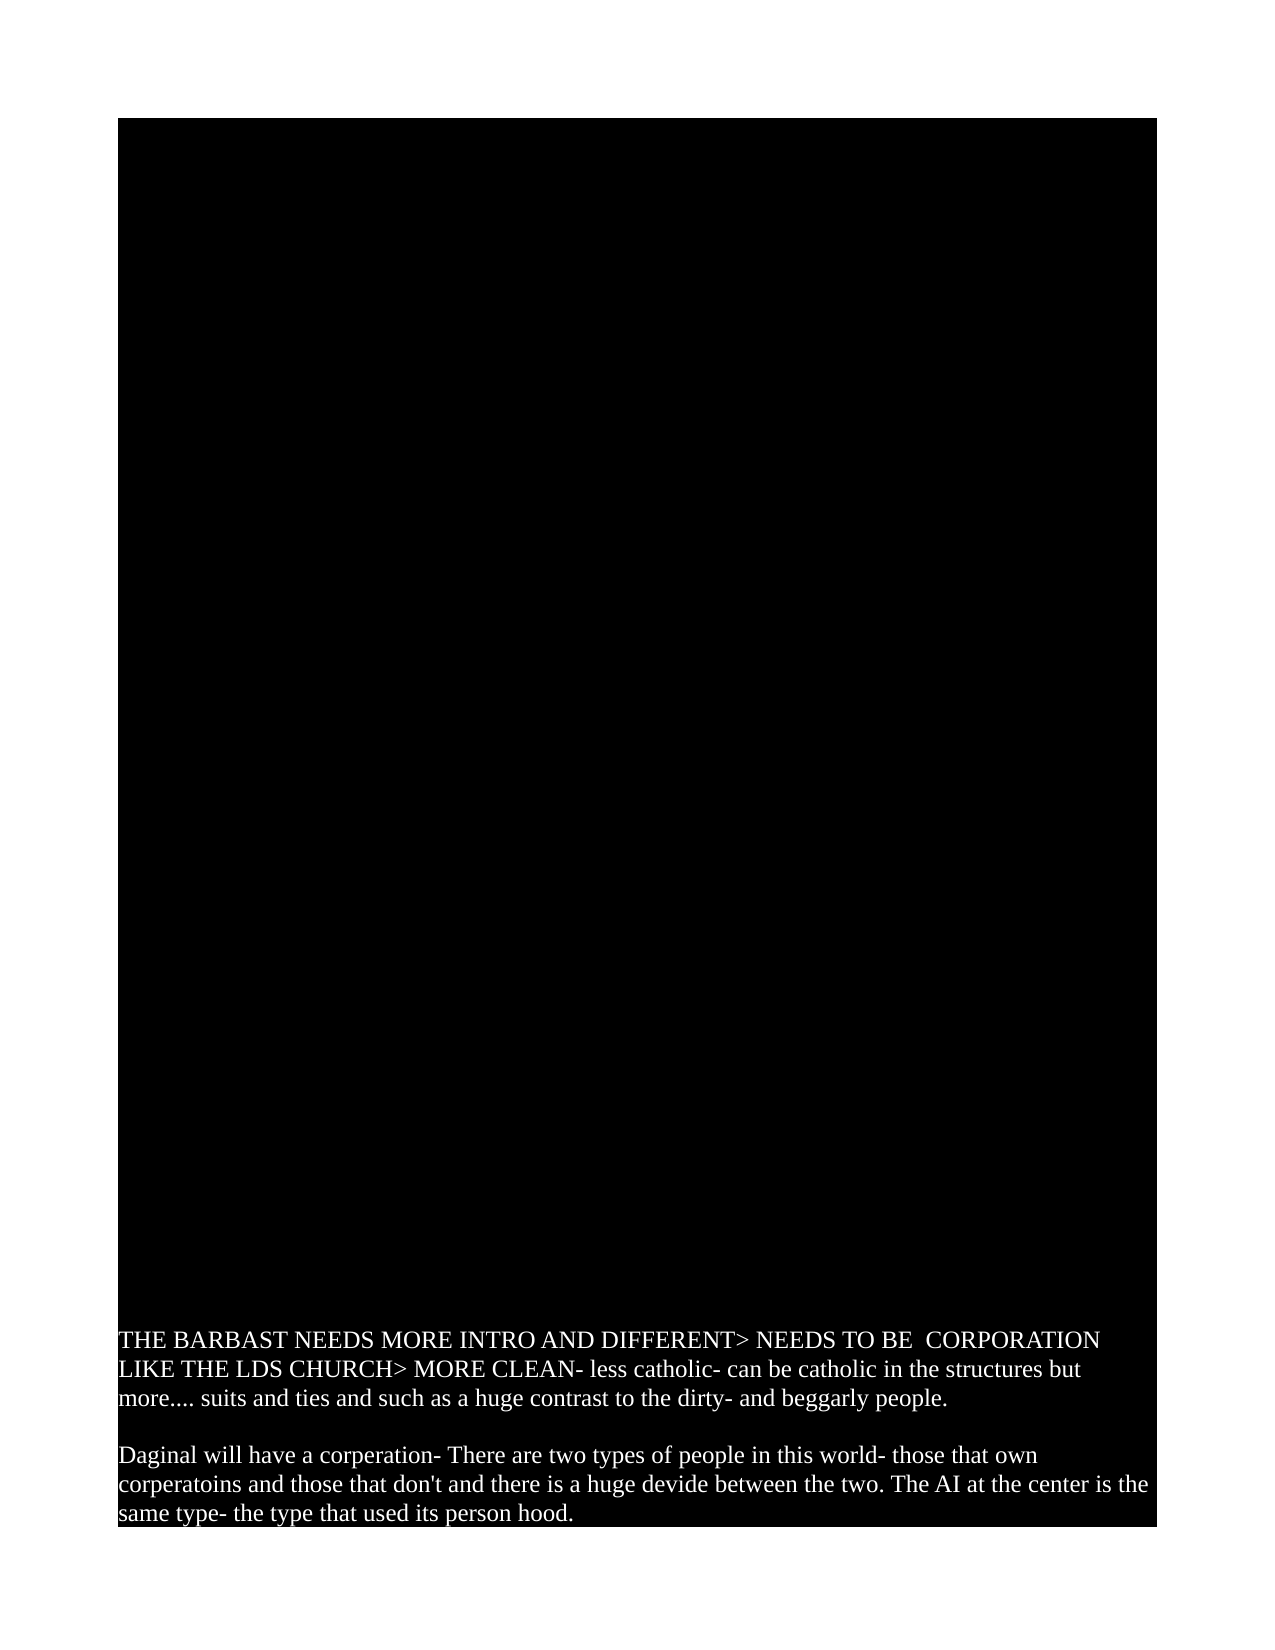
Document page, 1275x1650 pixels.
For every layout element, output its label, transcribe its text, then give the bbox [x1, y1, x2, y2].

text THE BARBAST NEEDS MORE INTRO AND DIFFERENT> NEEDS TO BE CORPORATION LIKE THE LDS CHURCH> MORE CLEAN- less catholic- can be catholic in the structures but more.... suits and ties and such as a huge contrast to the dirty- and beggarly people. Daginal will have a corperation- There are two types of people in this world- those that own corperatoins and those that don't and there is a huge devide between the two. The AI at the center is the same type- the type that used its person hood. [118, 1326, 1157, 1527]
